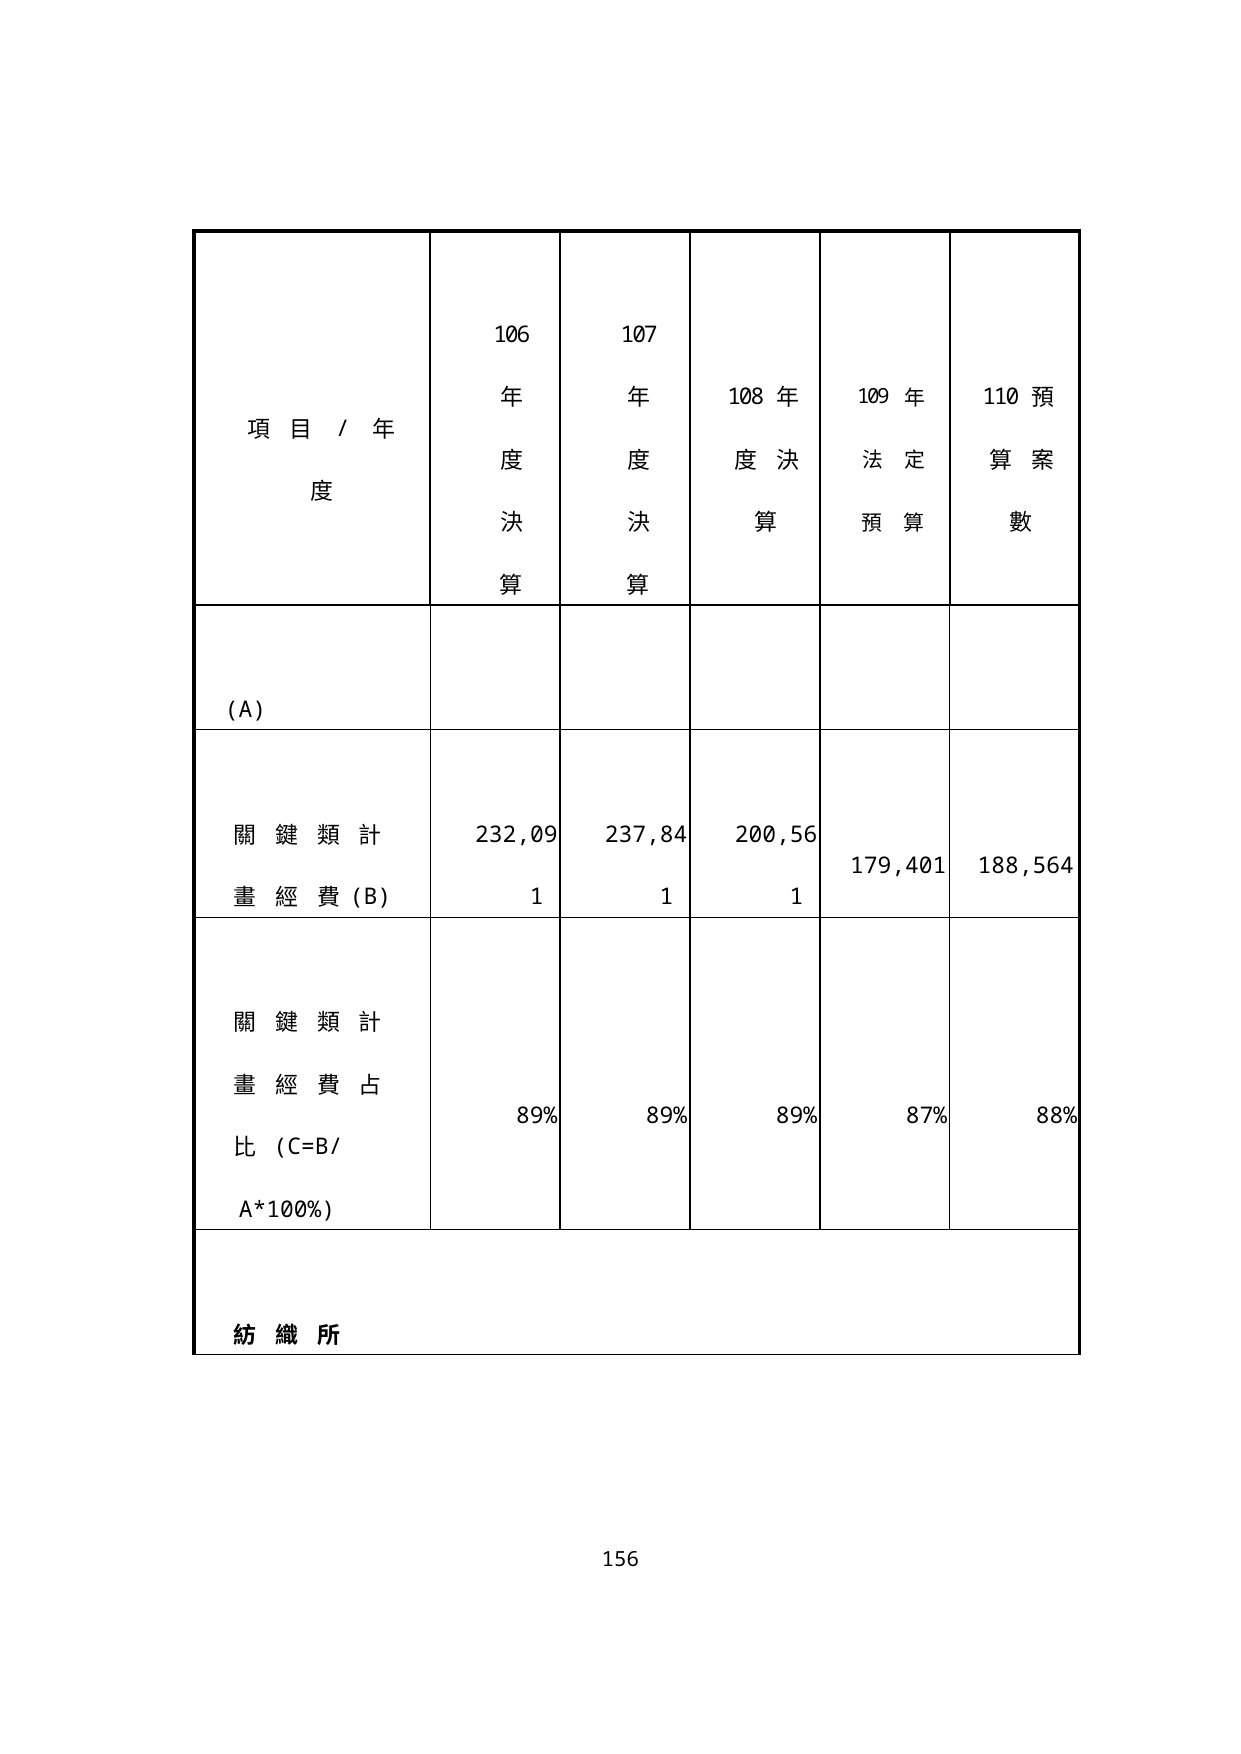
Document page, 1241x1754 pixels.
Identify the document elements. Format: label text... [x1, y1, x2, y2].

table_header 110預算案數 [951, 233, 1078, 604]
table_cell 237,841 [561, 730, 689, 917]
table_cell [821, 606, 949, 729]
table_header 106年度決算 [431, 233, 559, 604]
table_header 109年法定預算 [821, 233, 949, 604]
table_cell 188,564 [950, 730, 1078, 917]
table_cell [950, 606, 1078, 729]
table_cell 89% [691, 918, 819, 1229]
table_cell 關鍵類計畫經費占比(C=B/A*100%) [196, 918, 430, 1229]
table_cell 紡織所 [196, 1230, 1078, 1354]
table_cell [561, 606, 689, 729]
table_cell 關鍵類計畫經費(B) [196, 730, 430, 917]
table_header 108年度決算 [691, 233, 819, 604]
table_cell 88% [950, 918, 1078, 1229]
table_cell 232,091 [431, 730, 559, 917]
table_cell 87% [821, 918, 949, 1229]
table_cell 200,561 [691, 730, 819, 917]
table_cell 89% [431, 918, 559, 1229]
table_cell 89% [561, 918, 689, 1229]
table_header 項目/年度 [196, 233, 429, 604]
table_cell (A) [196, 606, 430, 729]
table_header 107年度決算 [561, 233, 689, 604]
table_cell [431, 606, 559, 729]
table_cell [691, 606, 819, 729]
table_cell 179,401 [821, 730, 949, 917]
